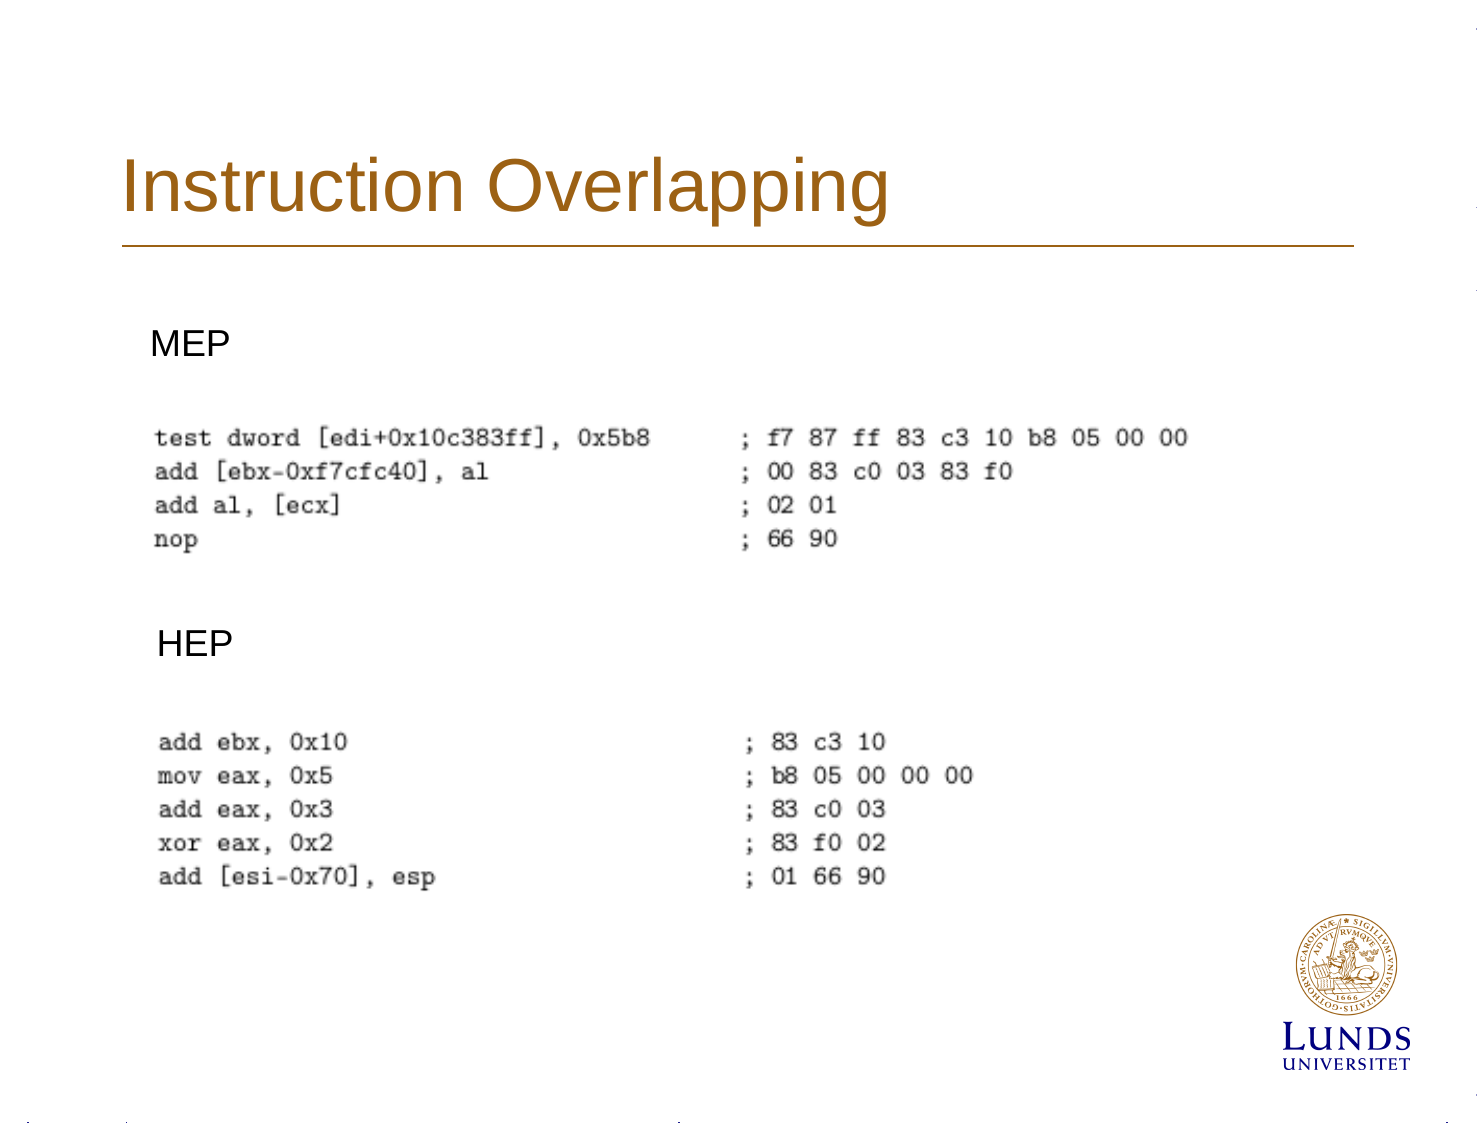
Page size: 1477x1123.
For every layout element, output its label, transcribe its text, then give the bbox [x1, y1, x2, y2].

picture [134, 419, 1245, 564]
picture [142, 719, 1068, 910]
text_box HEP [141, 615, 249, 672]
title Instruction Overlapping [105, 46, 1354, 234]
picture [1283, 914, 1410, 1070]
text_box MEP [135, 315, 286, 372]
